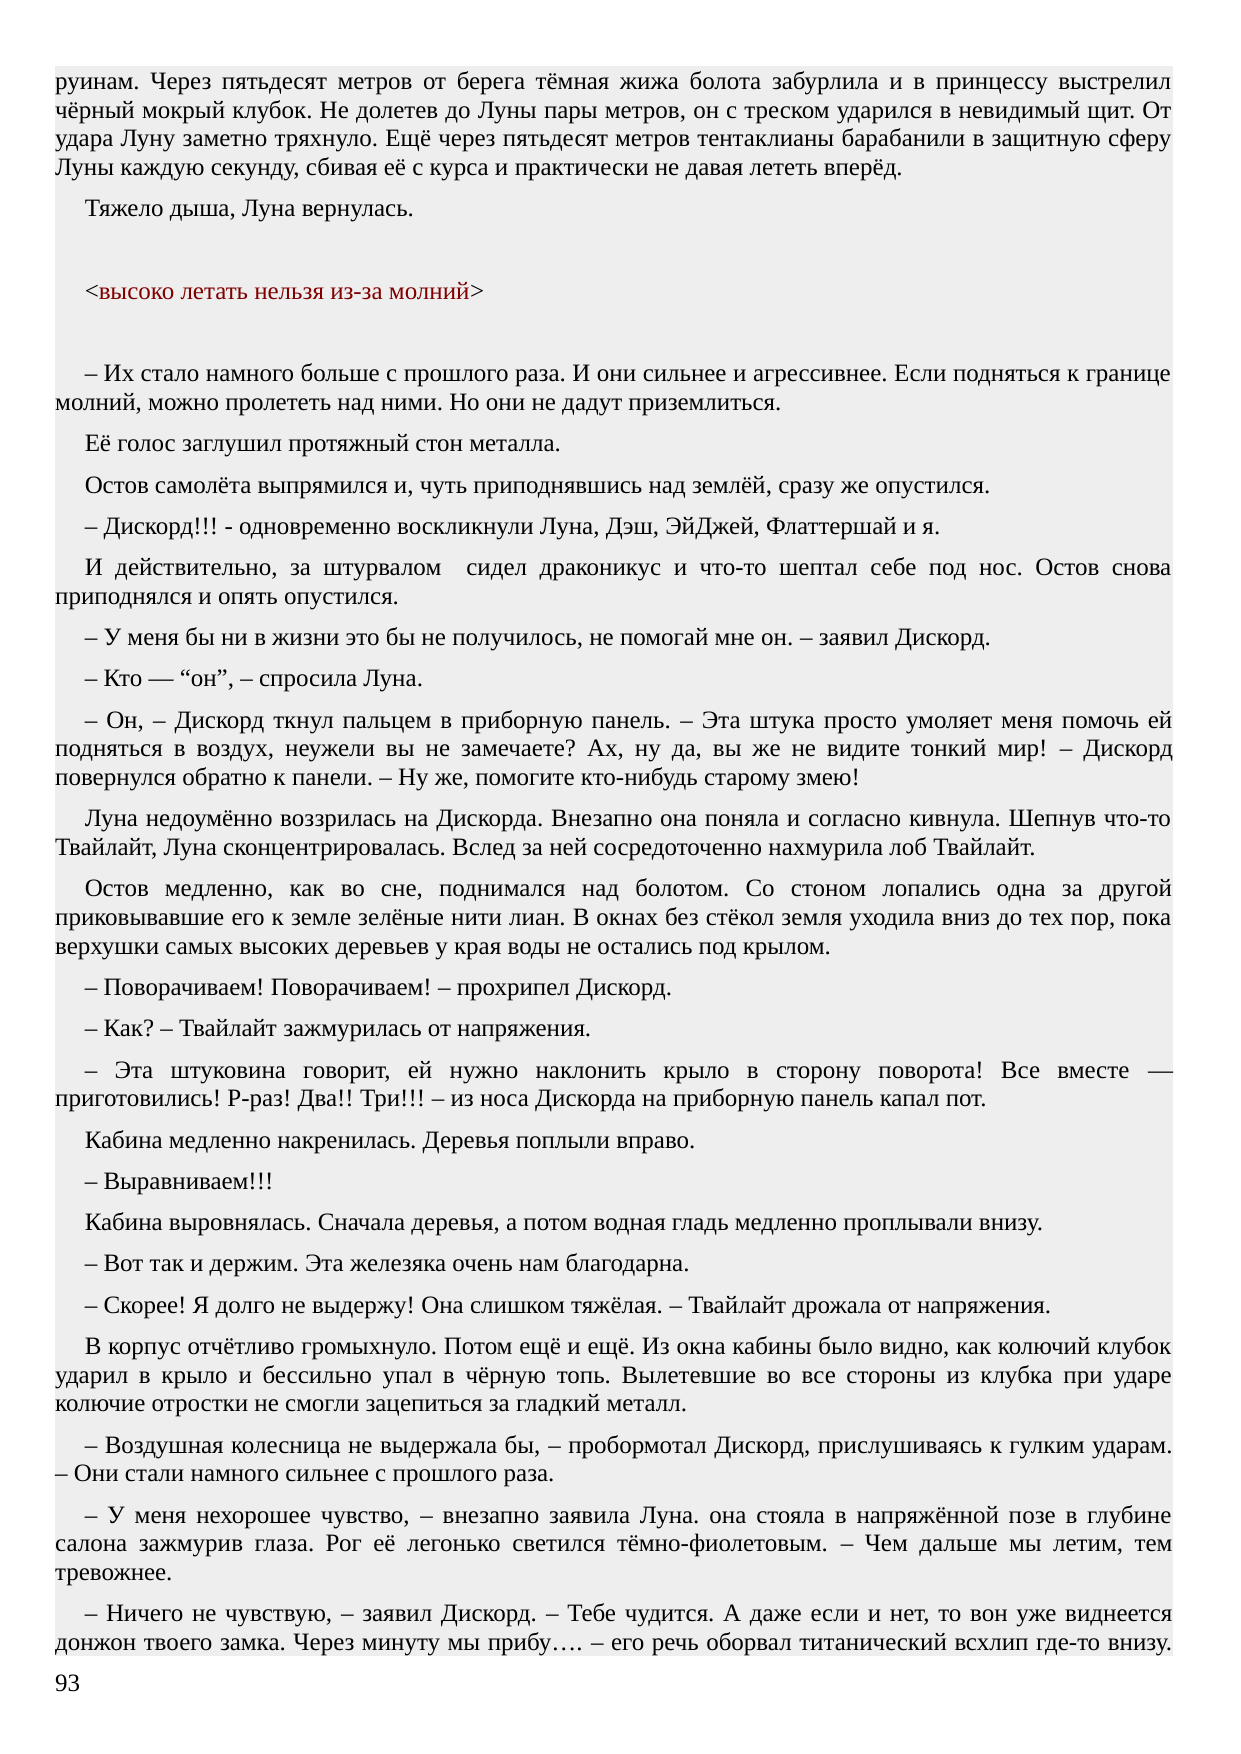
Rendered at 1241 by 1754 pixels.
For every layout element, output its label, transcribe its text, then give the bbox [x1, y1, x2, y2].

text – Как? – Твайлайт зажмурилась от напряжения. [55, 1013, 1173, 1042]
text – Выравниваем!!! [55, 1166, 1173, 1195]
text Её голос заглушил протяжный стон металла. [55, 428, 1173, 457]
text <высоко летать нельзя из-за молний> [55, 276, 1173, 305]
text – Эта штуковина говорит, ей нужно наклонить крыло в сторону поворота! Все вместе — приготовились! Р-раз! Два!! Три!!! – из носа Дискорда на приборную панель капал пот. [55, 1055, 1173, 1112]
text – У меня нехорошее чувство, – внезапно заявила Луна. она стояла в напряжённой позе в глубине салона зажмурив глаза. Рог её легонько светился тёмно-фиолетовым. – Чем дальше мы летим, тем тревожнее. [55, 1500, 1173, 1586]
text – Кто — “он”, – спросила Луна. [55, 663, 1173, 692]
text – Дискорд!!! - одновременно воскликнули Луна, Дэш, ЭйДжей, Флаттершай и я. [55, 511, 1173, 540]
text Остов самолёта выпрямился и, чуть приподнявшись над землёй, сразу же опустился. [55, 470, 1173, 498]
text Луна недоумённо воззрилась на Дискорда. Внезапно она поняла и согласно кивнула. Шепнув что-то Твайлайт, Луна сконцентрировалась. Вслед за ней сосредоточенно нахмурила лоб Твайлайт. [55, 803, 1173, 861]
text – Он, – Дискорд ткнул пальцем в приборную панель. – Эта штука просто умоляет меня помочь ей подняться в воздух, неужели вы не замечаете? Ах, ну да, вы же не видите тонкий мир! – Дискорд повернулся обратно к панели. – Ну же, помогите кто-нибудь старому змею! [55, 705, 1173, 791]
text Кабина медленно накренилась. Деревья поплыли вправо. [55, 1125, 1173, 1153]
text – У меня бы ни в жизни это бы не получилось, не помогай мне он. – заявил Дискорд. [55, 622, 1173, 651]
text Кабина выровнялась. Сначала деревья, а потом водная гладь медленно проплывали внизу. [55, 1207, 1173, 1236]
text – Ничего не чувствую, – заявил Дискорд. – Тебе чудится. А даже если и нет, то вон уже виднеется донжон твоего замка. Через минуту мы прибу…. – его речь оборвал титанический всхлип где-то внизу. [55, 1598, 1173, 1656]
text Остов медленно, как во сне, поднимался над болотом. Со стоном лопались одна за другой приковывавшие его к земле зелёные нити лиан. В окнах без стёкол земля уходила вниз до тех пор, пока верхушки самых высоких деревьев у края воды не остались под крылом. [55, 873, 1173, 960]
text Тяжело дыша, Луна вернулась. [55, 193, 1173, 222]
text – Вот так и держим. Эта железяка очень нам благодарна. [55, 1248, 1173, 1277]
text – Их стало намного больше с прошлого раза. И они сильнее и агрессивнее. Если подняться к границе молний, можно пролететь над ними. Но они не дадут приземлиться. [55, 358, 1173, 416]
text – Воздушная колесница не выдержала бы, – пробормотал Дискорд, прислушиваясь к гулким ударам. – Они стали намного сильнее с прошлого раза. [55, 1430, 1173, 1487]
text – Скорее! Я долго не выдержу! Она слишком тяжёлая. – Твайлайт дрожала от напряжения. [55, 1290, 1173, 1318]
text И действительно, за штурвалом сидел драконикус и что-то шептал себе под нос. Остов снова приподнялся и опять опустился. [55, 552, 1173, 610]
text – Поворачиваем! Поворачиваем! – прохрипел Дискорд. [55, 972, 1173, 1001]
text руинам. Через пятьдесят метров от берега тёмная жижа болота забурлила и в принцессу выстрелил чёрный мокрый клубок. Не долетев до Луны пары метров, он с треском ударился в невидимый щит. От удара Луну заметно тряхнуло. Ещё через пятьдесят метров тентаклианы барабанили в защитную сферу Луны каждую секунду, сбивая её с курса и практически не давая лететь вперёд. [55, 66, 1173, 181]
text В корпус отчётливо громыхнуло. Потом ещё и ещё. Из окна кабины было видно, как колючий клубок ударил в крыло и бессильно упал в чёрную топь. Вылетевшие во все стороны из клубка при ударе колючие отростки не смогли зацепиться за гладкий металл. [55, 1331, 1173, 1417]
